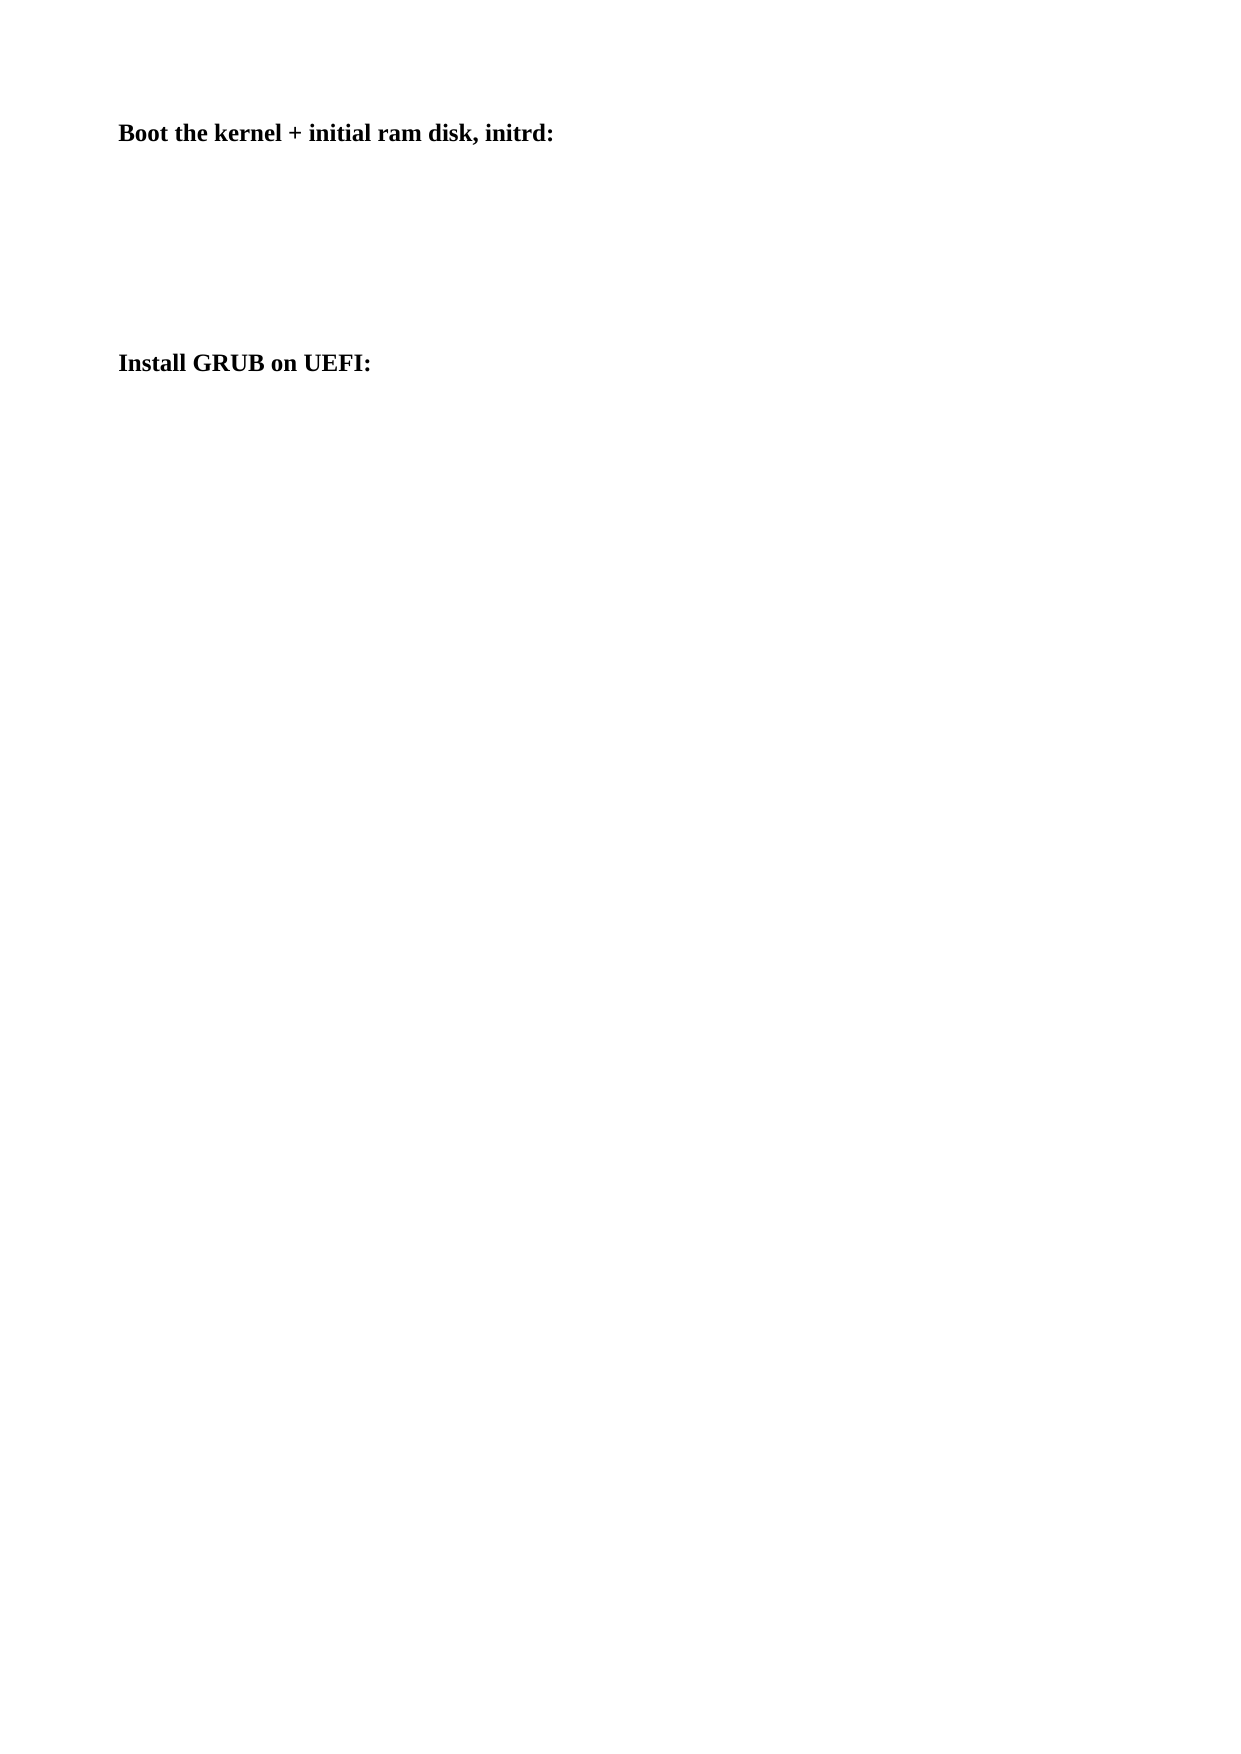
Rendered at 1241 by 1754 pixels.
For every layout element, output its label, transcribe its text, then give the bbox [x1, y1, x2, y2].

text Install GRUB on UEFI: [118, 348, 1122, 377]
text Boot the kernel + initial ram disk, initrd: [118, 118, 1122, 147]
